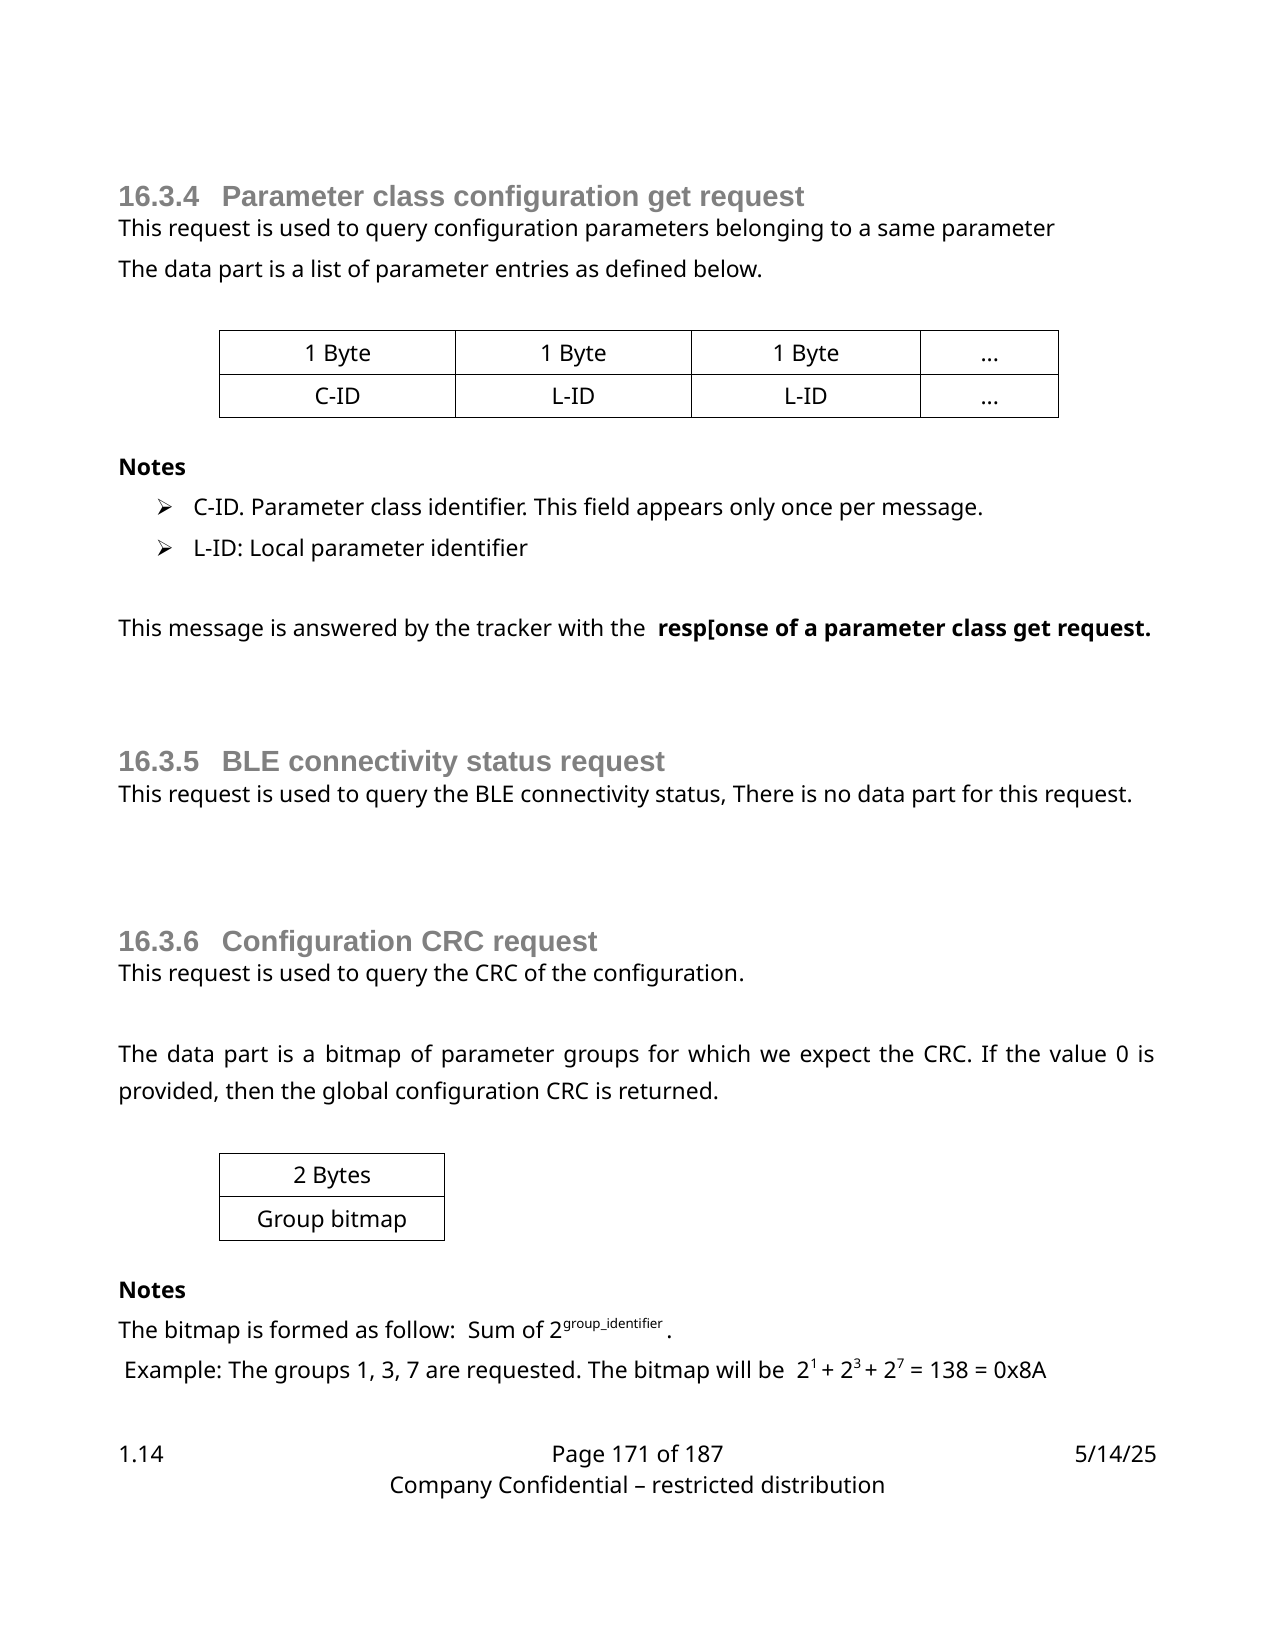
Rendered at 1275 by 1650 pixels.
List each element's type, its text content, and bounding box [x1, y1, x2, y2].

text This request is used to query the CRC of the configuration. [118, 957, 1157, 989]
table_cell Group bitmap [220, 1197, 444, 1239]
list C-ID. Parameter class identifier. This field appears only once per message. [156, 491, 1157, 523]
text This message is answered by the tracker with the resp[onse of a parameter class get request. [118, 612, 1157, 643]
subtitle Configuration CRC request [118, 924, 1157, 957]
table_header 1 Byte [456, 331, 691, 373]
subtitle BLE connectivity status request [118, 744, 1157, 778]
table_cell L-ID [456, 375, 691, 417]
table_header 2 Bytes [220, 1154, 444, 1196]
text The bitmap is formed as follow: Sum of 2group_identifier . [118, 1314, 1157, 1345]
text Notes [118, 451, 1157, 482]
table_cell ... [921, 375, 1058, 417]
table_cell C-ID [220, 375, 455, 417]
table_header ... [921, 331, 1058, 373]
text This request is used to query configuration parameters belonging to a same parameter [118, 212, 1157, 243]
table_header 1 Byte [220, 331, 455, 373]
table_header 1 Byte [692, 331, 920, 373]
text The data part is a bitmap of parameter groups for which we expect the CRC. If the value 0 is provided, then the global configuration CRC is returned. [118, 1038, 1157, 1107]
text Notes [118, 1274, 1157, 1305]
text Example: The groups 1, 3, 7 are requested. The bitmap will be 21 + 23 + 27 = 138 = 0x8A [118, 1354, 1157, 1386]
subtitle Parameter class configuration get request [118, 179, 1157, 212]
text The data part is a list of parameter entries as defined below. [118, 252, 1157, 284]
text This request is used to query the BLE connectivity status, There is no data part for this request. [118, 778, 1157, 809]
table_cell L-ID [692, 375, 920, 417]
list L-ID: Local parameter identifier [156, 532, 1157, 563]
